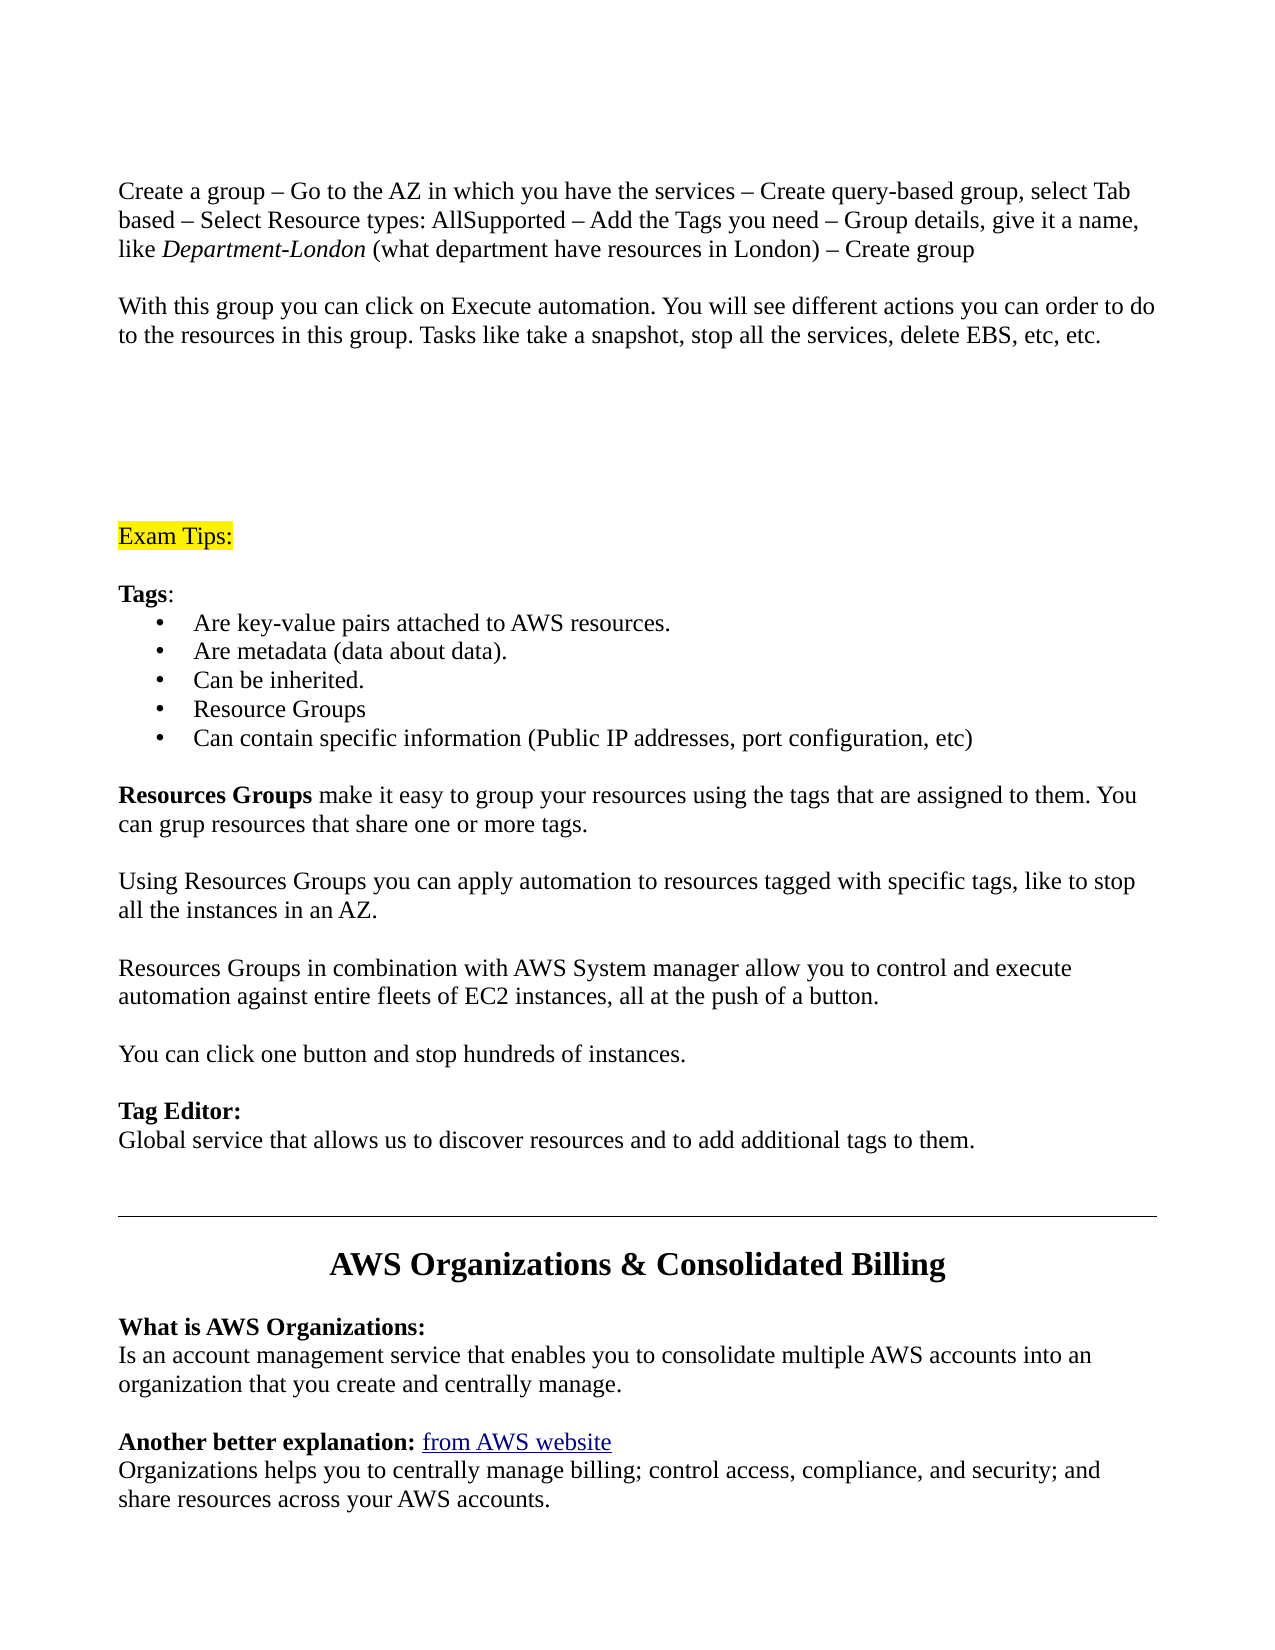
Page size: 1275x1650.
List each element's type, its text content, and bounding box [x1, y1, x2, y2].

text You can click one button and stop hundreds of instances. [118, 1039, 1157, 1068]
text Using Resources Groups you can apply automation to resources tagged with specific tags, like to stop all the instances in an AZ. [118, 866, 1157, 924]
text Organizations helps you to centrally manage billing; control access, compliance, and security; and share resources across your AWS accounts. [118, 1455, 1157, 1513]
text Exam Tips: [118, 521, 1157, 550]
text Tags: [118, 579, 1157, 608]
list Are key-value pairs attached to AWS resources. [156, 608, 1157, 636]
text Create a group – Go to the AZ in which you have the services – Create query-based group, select Tab based – Select Resource types: AllSupported – Add the Tags you need – Group details, give it a name, like Department-London (what department have resources in London) – Create group [118, 176, 1157, 263]
text Global service that allows us to discover resources and to add additional tags to them. [118, 1125, 1157, 1154]
text AWS Organizations & Consolidated Billing [118, 1244, 1157, 1283]
text Tag Editor: [118, 1096, 1157, 1125]
text Another better explanation: from AWS website [118, 1427, 1157, 1455]
list Can be inherited. [156, 665, 1157, 694]
text Is an account management service that enables you to consolidate multiple AWS accounts into an organization that you create and centrally manage. [118, 1340, 1157, 1398]
text Resources Groups in combination with AWS System manager allow you to control and execute automation against entire fleets of EC2 instances, all at the push of a button. [118, 953, 1157, 1010]
list Resource Groups [156, 694, 1157, 723]
text With this group you can click on Execute automation. You will see different actions you can order to do to the resources in this group. Tasks like take a snapshot, stop all the services, delete EBS, etc, etc. [118, 291, 1157, 349]
list Can contain specific information (Public IP addresses, port configuration, etc) [156, 723, 1157, 751]
list Are metadata (data about data). [156, 636, 1157, 665]
text What is AWS Organizations: [118, 1312, 1157, 1340]
text Resources Groups make it easy to group your resources using the tags that are assigned to them. You can grup resources that share one or more tags. [118, 780, 1157, 838]
